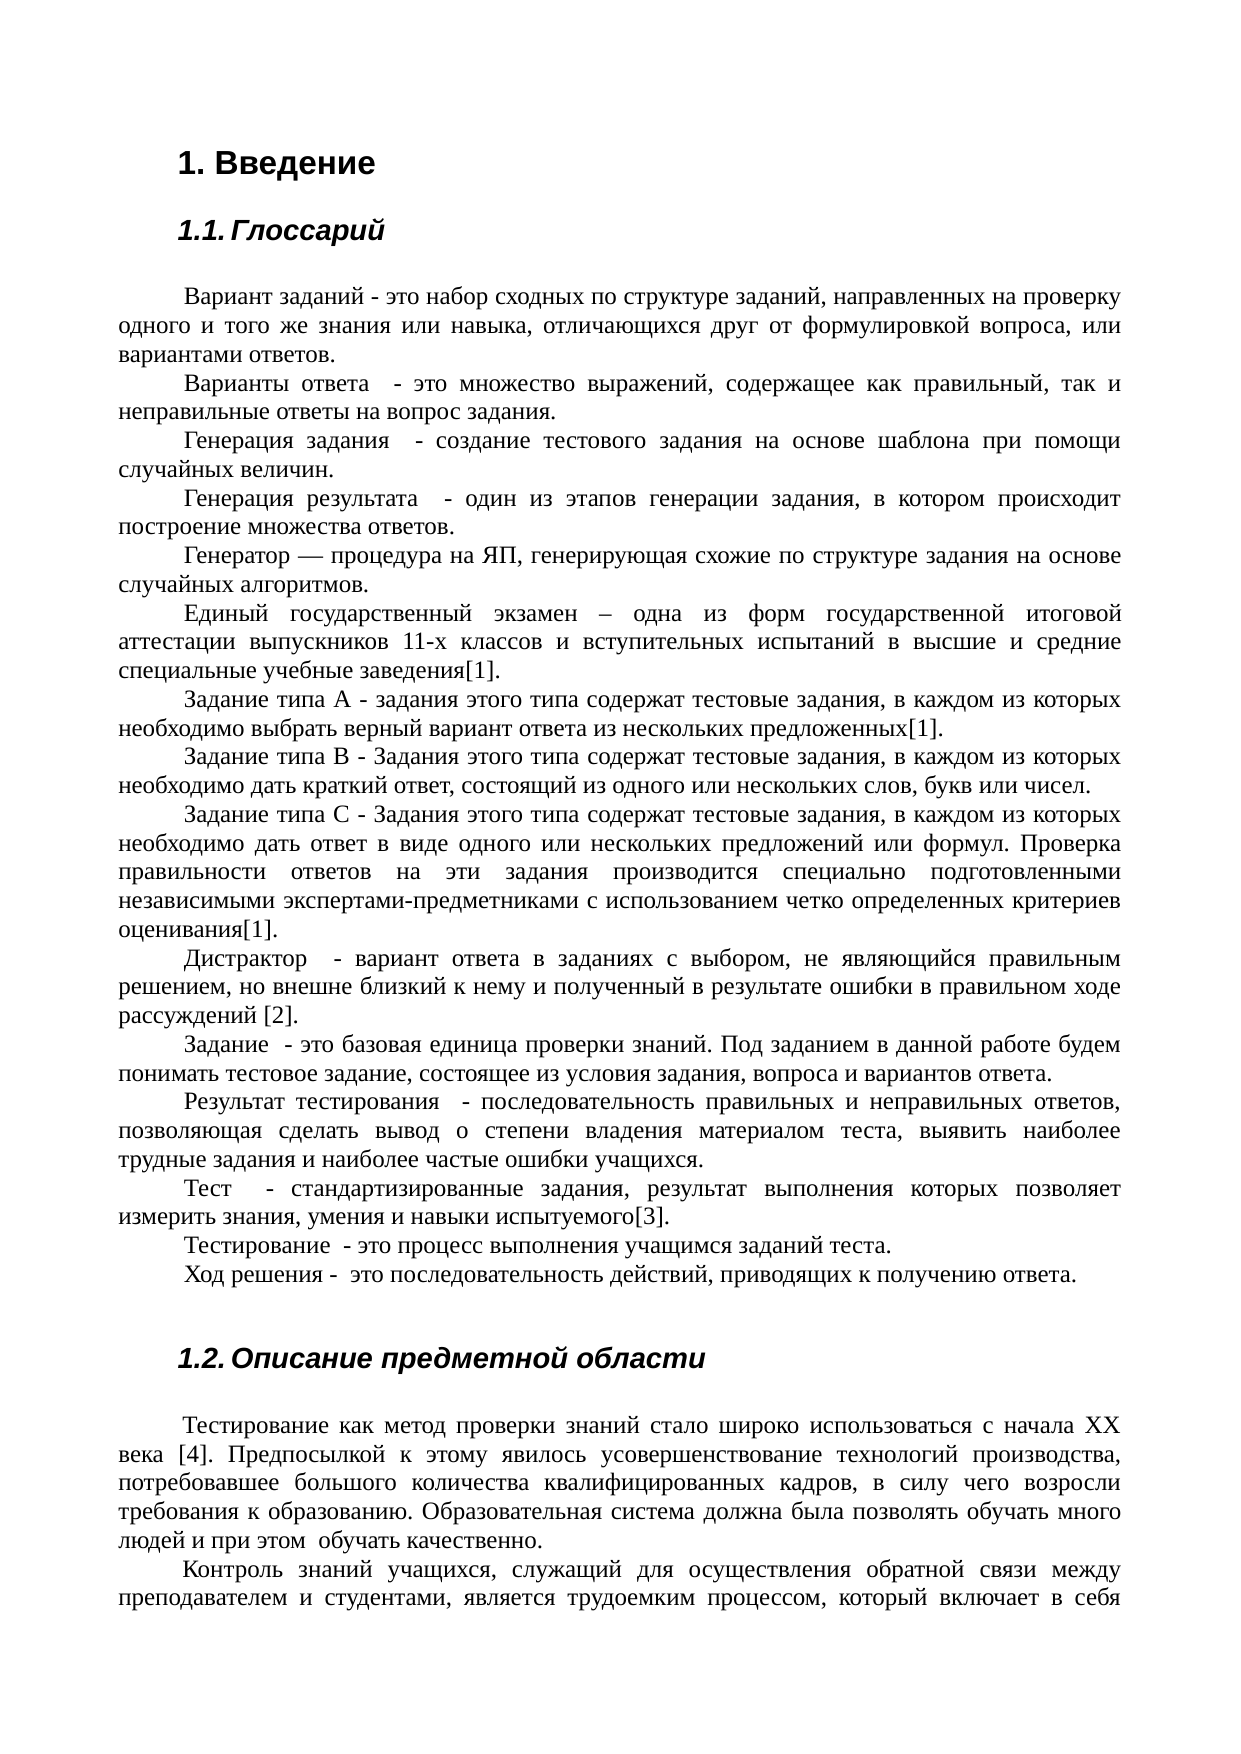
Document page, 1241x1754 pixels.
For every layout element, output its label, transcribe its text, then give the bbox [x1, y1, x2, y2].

subtitle Глоссарий [177, 213, 1122, 246]
text Контроль знаний учащихся, служащий для осуществления обратной связи между преподавателем и студентами, является трудоемким процессом, который включает в себя [118, 1554, 1122, 1611]
text Результат тестирования - последовательность правильных и неправильных ответов, позволяющая сделать вывод о степени владения материалом теста, выявить наиболее трудные задания и наиболее частые ошибки учащихся. [118, 1086, 1122, 1173]
text Тестирование как метод проверки знаний стало широко использоваться с начала ХХ века [4]. Предпосылкой к этому явилось усовершенствование технологий производства, потребовавшее большого количества квалифицированных кадров, в силу чего возросли требования к образованию. Образовательная система должна была позволять обучать много людей и при этом обучать качественно. [118, 1410, 1122, 1554]
text Генератор — процедура на ЯП, генерирующая схожие по структуре задания на основе случайных алгоритмов. [118, 540, 1122, 598]
text Варианты ответа - это множество выражений, содержащее как правильный, так и неправильные ответы на вопрос задания. [118, 368, 1122, 425]
subtitle 1. Введение [177, 143, 1122, 182]
text Единый государственный экзамен – одна из форм государственной итоговой аттестации выпускников 11-х классов и вступительных испытаний в высшие и средние специальные учебные заведения[1]. [118, 598, 1122, 684]
text Задание типа А - задания этого типа содержат тестовые задания, в каждом из которых необходимо выбрать верный вариант ответа из нескольких предложенных[1]. [118, 684, 1122, 741]
text Генерация результата - один из этапов генерации задания, в котором происходит построение множества ответов. [118, 483, 1122, 540]
text Дистрактор - вариант ответа в заданиях с выбором, не являющийся правильным решением, но внешне близкий к нему и полученный в результате ошибки в правильном ходе рассуждений [2]. [118, 943, 1122, 1029]
text Задание типа В - Задания этого типа содержат тестовые задания, в каждом из которых необходимо дать краткий ответ, состоящий из одного или нескольких слов, букв или чисел. [118, 741, 1122, 799]
text Тестирование - это процесс выполнения учащимся заданий теста. [118, 1230, 1122, 1259]
text Тест - стандартизированные задания, результат выполнения которых позволяет измерить знания, умения и навыки испытуемого[3]. [118, 1173, 1122, 1230]
text Вариант заданий - это набор сходных по структуре заданий, направленных на проверку одного и того же знания или навыка, отличающихся друг от формулировкой вопроса, или вариантами ответов. [118, 281, 1122, 368]
text Задание типа С - Задания этого типа содержат тестовые задания, в каждом из которых необходимо дать ответ в виде одного или нескольких предложений или формул. Проверка правильности ответов на эти задания производится специально подготовленными независимыми экспертами-предметниками с использованием четко определенных критериев оценивания[1]. [118, 799, 1122, 943]
text Задание - это базовая единица проверки знаний. Под заданием в данной работе будем понимать тестовое задание, состоящее из условия задания, вопроса и вариантов ответа. [118, 1029, 1122, 1086]
subtitle Описание предметной области [177, 1341, 1122, 1375]
text Генерация задания - создание тестового задания на основе шаблона при помощи случайных величин. [118, 425, 1122, 483]
text Ход решения - это последовательность действий, приводящих к получению ответа. [118, 1259, 1122, 1288]
